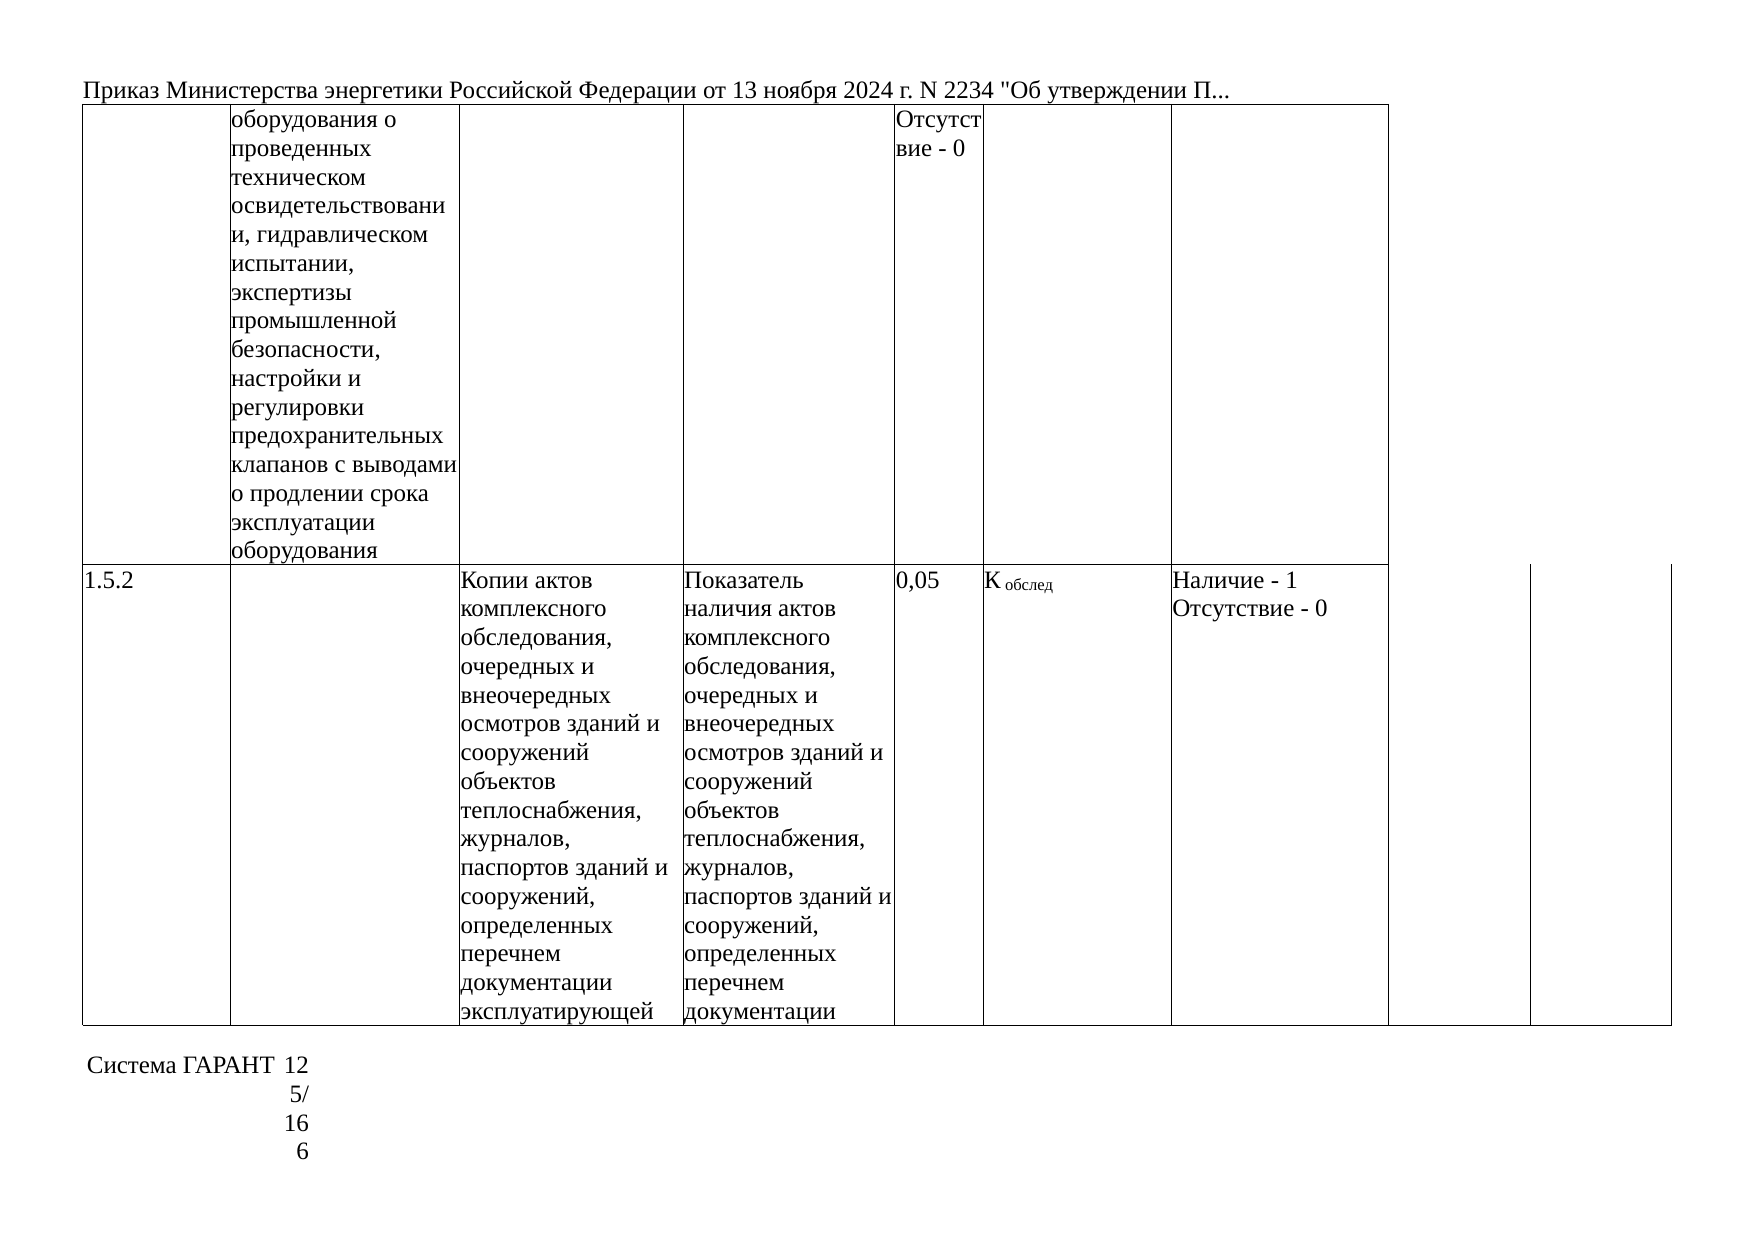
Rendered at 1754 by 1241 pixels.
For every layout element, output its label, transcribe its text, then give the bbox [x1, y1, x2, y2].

table_cell [1389, 104, 1530, 564]
table_cell [1172, 105, 1388, 564]
table_cell [231, 565, 459, 1025]
table_cell Показатель наличия актов комплексного обследования, очередных и внеочередных осмотров зданий и сооружений объектов теплоснабжения, журналов, паспортов зданий и сооружений, определенных перечнем документации [684, 565, 894, 1025]
table_cell [684, 105, 894, 564]
table_cell [1531, 564, 1671, 1025]
table_cell Наличие - 1 Отсутствие - 0 [1172, 565, 1388, 1025]
table_cell [460, 105, 683, 564]
table_cell [984, 105, 1171, 564]
table_cell Отсутствие - 0 [895, 105, 983, 564]
table_cell [1389, 564, 1530, 1025]
table_cell [1530, 104, 1671, 564]
table_cell Копии актов комплексного обследования, очередных и внеочередных осмотров зданий и сооружений объектов теплоснабжения, журналов, паспортов зданий и сооружений, определенных перечнем документации эксплуатирующей [460, 565, 683, 1025]
table_cell К обслед [984, 565, 1171, 1025]
table_cell оборудования о проведенных техническом освидетельствовании, гидравлическом испытании, экспертизы промышленной безопасности, настройки и регулировки предохранительных клапанов с выводами о продлении срока эксплуатации оборудования [231, 105, 459, 564]
table_cell 0,05 [895, 565, 983, 1025]
table_cell [83, 105, 230, 564]
table_cell 1.5.2 [83, 565, 230, 1025]
